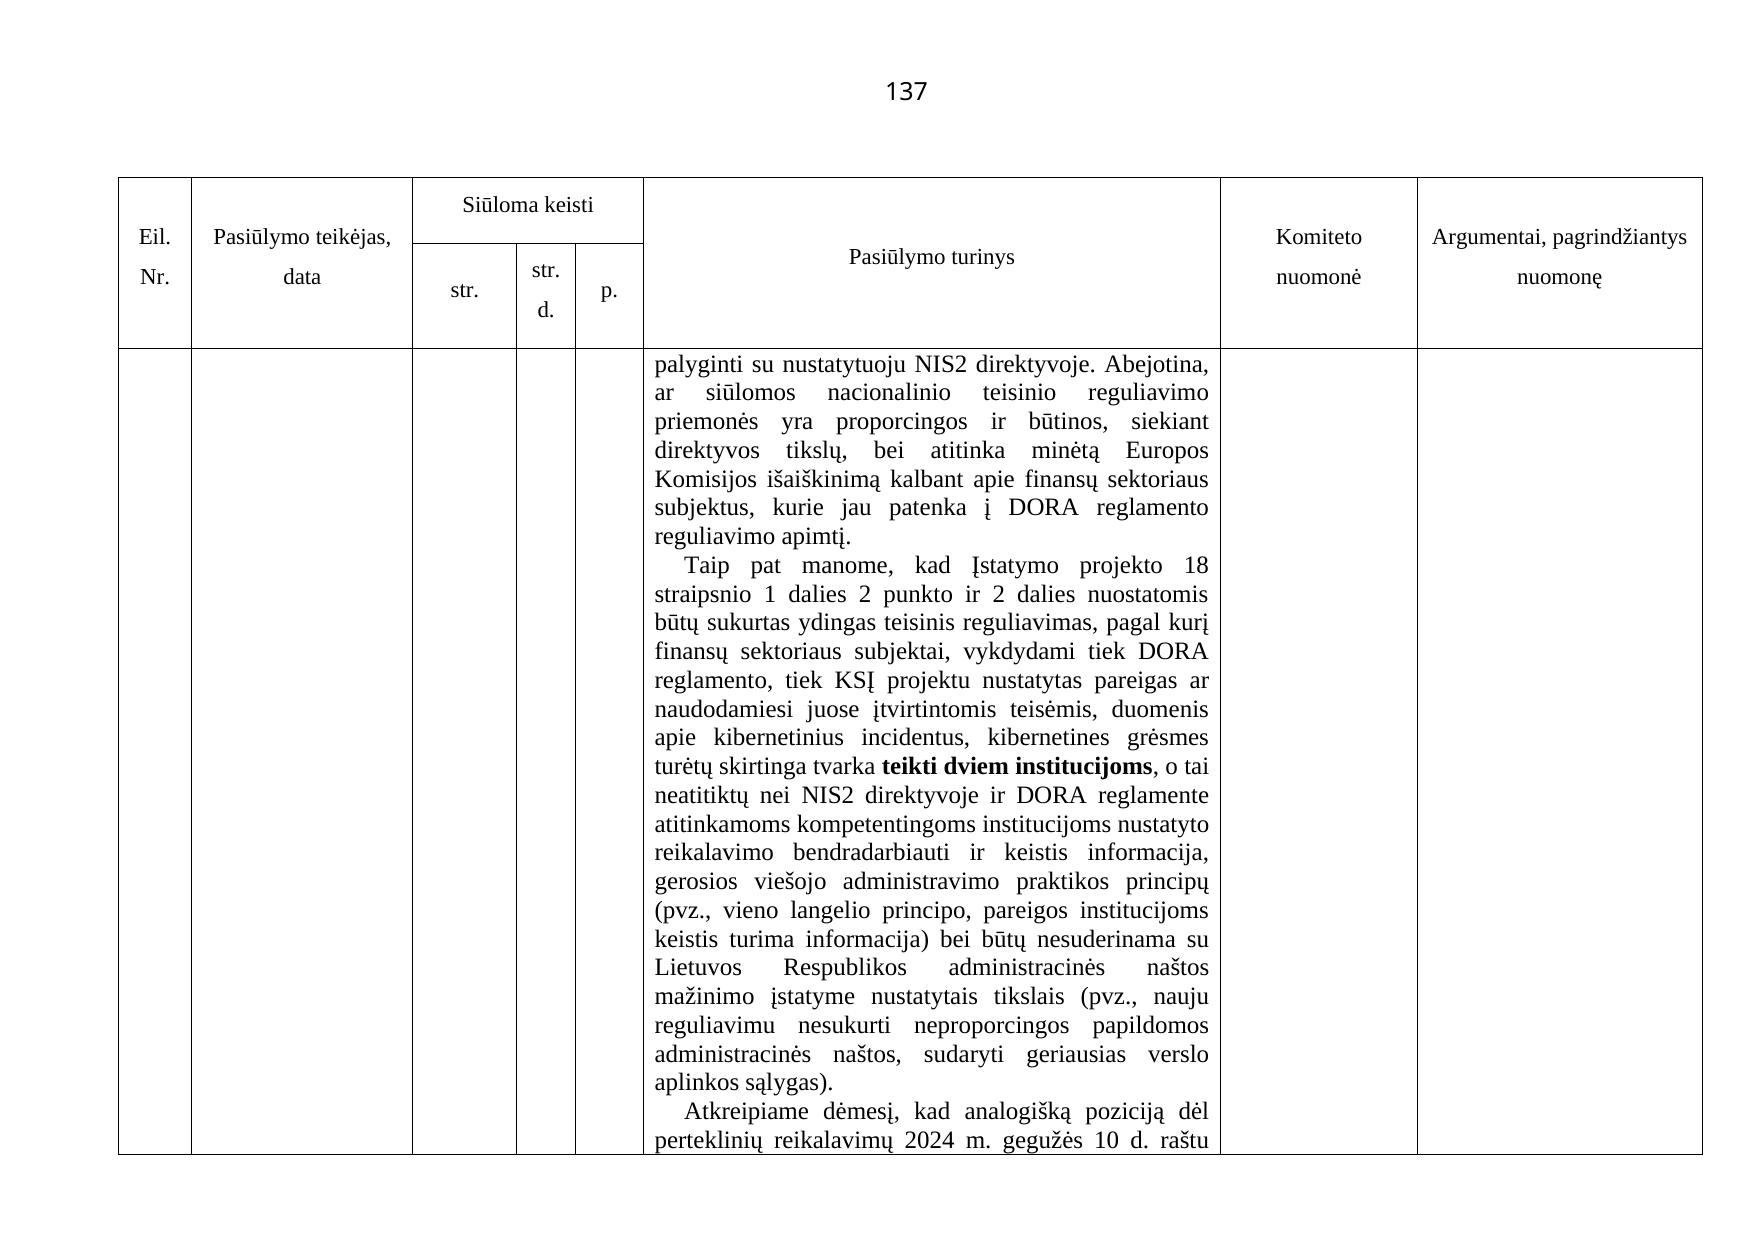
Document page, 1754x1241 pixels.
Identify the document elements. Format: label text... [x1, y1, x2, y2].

table_cell [517, 349, 575, 1154]
table_cell str. d. [517, 244, 575, 348]
table_cell [413, 349, 516, 1154]
table_cell p. [576, 244, 643, 348]
table_header Pasiūlymo teikėjas, data [192, 178, 412, 348]
table_header Komiteto nuomonė [1221, 178, 1417, 348]
table_header Eil. Nr. [119, 178, 191, 348]
table_cell palyginti su nustatytuoju NIS2 direktyvoje. Abejotina, ar siūlomos nacionalinio teisinio reguliavimo priemonės yra proporcingos ir būtinos, siekiant direktyvos tikslų, bei atitinka minėtą Europos Komisijos išaiškinimą kalbant apie finansų sektoriaus subjektus, kurie jau patenka į DORA reglamento reguliavimo apimtį. Taip pat manome, kad Įstatymo projekto 18 straipsnio 1 dalies 2 punkto ir 2 dalies nuostatomis būtų sukurtas ydingas teisinis reguliavimas, pagal kurį finansų sektoriaus subjektai, vykdydami tiek DORA reglamento, tiek KSĮ projektu nustatytas pareigas ar naudodamiesi juose įtvirtintomis teisėmis, duomenis apie kibernetinius incidentus, kibernetines grėsmes turėtų skirtinga tvarka teikti dviem institucijoms, o tai neatitiktų nei NIS2 direktyvoje ir DORA reglamente atitinkamoms kompetentingoms institucijoms nustatyto reikalavimo bendradarbiauti ir keistis informacija, gerosios viešojo administravimo praktikos principų (pvz., vieno langelio principo, pareigos institucijoms keistis turima informacija) bei būtų nesuderinama su Lietuvos Respublikos administracinės naštos mažinimo įstatyme nustatytais tikslais (pvz., nauju reguliavimu nesukurti neproporcingos papildomos administracinės naštos, sudaryti geriausias verslo aplinkos sąlygas). Atkreipiame dėmesį, kad analogišką poziciją dėl perteklinių reikalavimų 2024 m. gegužės 10 d. raštu [644, 349, 1220, 1154]
table_header Siūloma keisti [413, 178, 643, 243]
table_cell [1221, 349, 1417, 1154]
table_cell str. [413, 244, 516, 348]
table_header Argumentai, pagrindžiantys nuomonę [1418, 178, 1702, 348]
table_header Pasiūlymo turinys [644, 178, 1220, 348]
table_cell [1418, 349, 1702, 1154]
table_cell [576, 349, 643, 1154]
table_cell [192, 349, 412, 1154]
table_cell [119, 349, 191, 1154]
